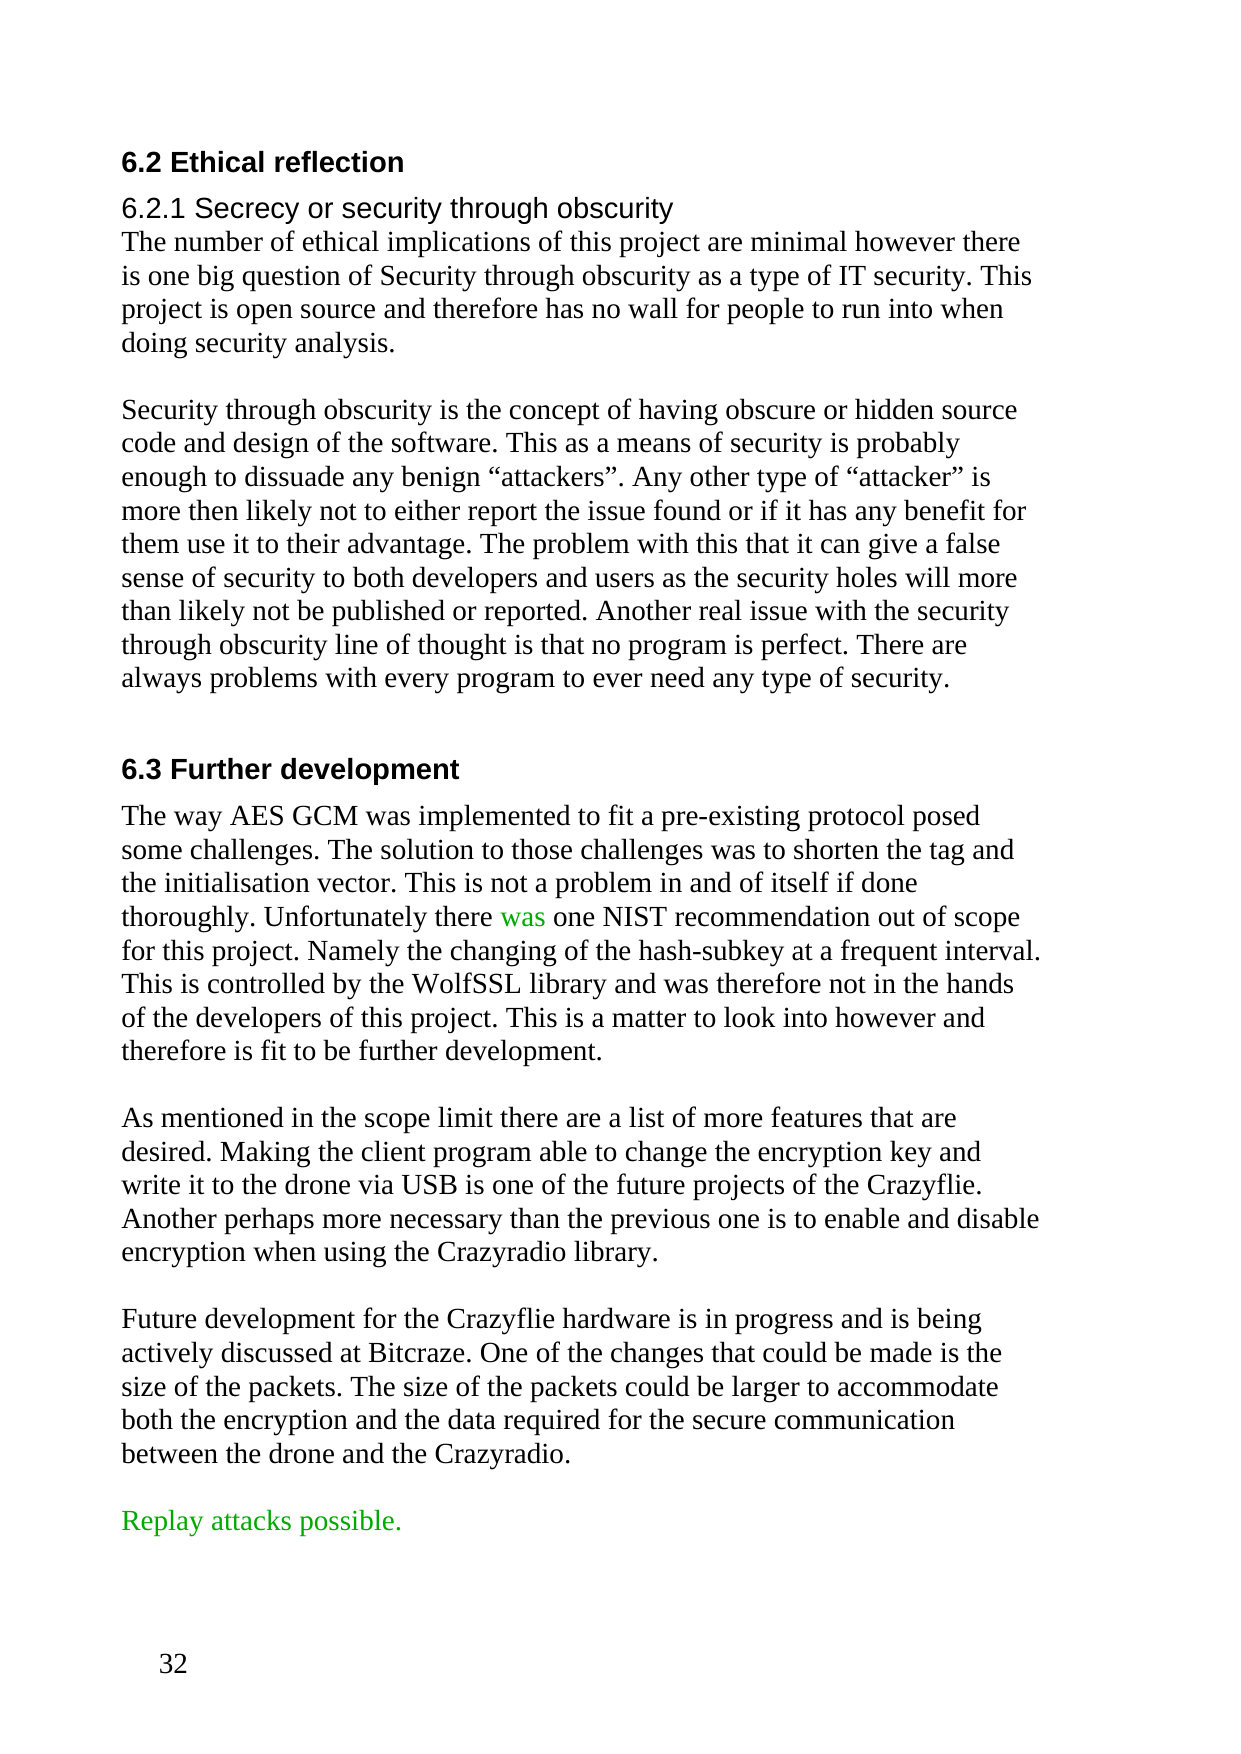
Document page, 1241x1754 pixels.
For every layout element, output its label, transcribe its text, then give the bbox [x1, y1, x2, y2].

text The way AES GCM was implemented to fit a pre-existing protocol posed some challenges. The solution to those challenges was to shorten the tag and the initialisation vector. This is not a problem in and of itself if done thoroughly. Unfortunately there was one NIST recommendation out of scope for this project. Namely the changing of the hash-subkey at a frequent interval. This is controlled by the WolfSSL library and was therefore not in the hands of the developers of this project. This is a matter to look into however and therefore is fit to be further development. [121, 798, 1042, 1067]
subtitle Ethical reflection [121, 145, 1042, 178]
subtitle Further development [121, 752, 1042, 786]
text As mentioned in the scope limit there are a list of more features that are desired. Making the client program able to change the encryption key and write it to the drone via USB is one of the future projects of the Crazyflie. Another perhaps more necessary than the previous one is to enable and disable encryption when using the Crazyradio library. [121, 1100, 1042, 1268]
text Replay attacks possible. [121, 1503, 1042, 1536]
text Future development for the Crazyflie hardware is in progress and is being actively discussed at Bitcraze. One of the changes that could be made is the size of the packets. The size of the packets could be larger to accommodate both the encryption and the data required for the secure communication between the drone and the Crazyradio. [121, 1302, 1042, 1469]
subtitle Secrecy or security through obscurity [121, 191, 1042, 224]
text Security through obscurity is the concept of having obscure or hidden source code and design of the software. This as a means of security is probably enough to dissuade any benign “attackers”. Any other type of “attacker” is more then likely not to either report the issue found or if it has any benefit for them use it to their advantage. The problem with this that it can give a false sense of security to both developers and users as the security holes will more than likely not be published or reported. Another real issue with the security through obscurity line of thought is that no program is perfect. There are always problems with every program to ever need any type of security. [121, 392, 1042, 694]
text The number of ethical implications of this project are minimal however there is one big question of Security through obscurity as a type of IT security. This project is open source and therefore has no wall for people to run into when doing security analysis. [121, 224, 1042, 358]
